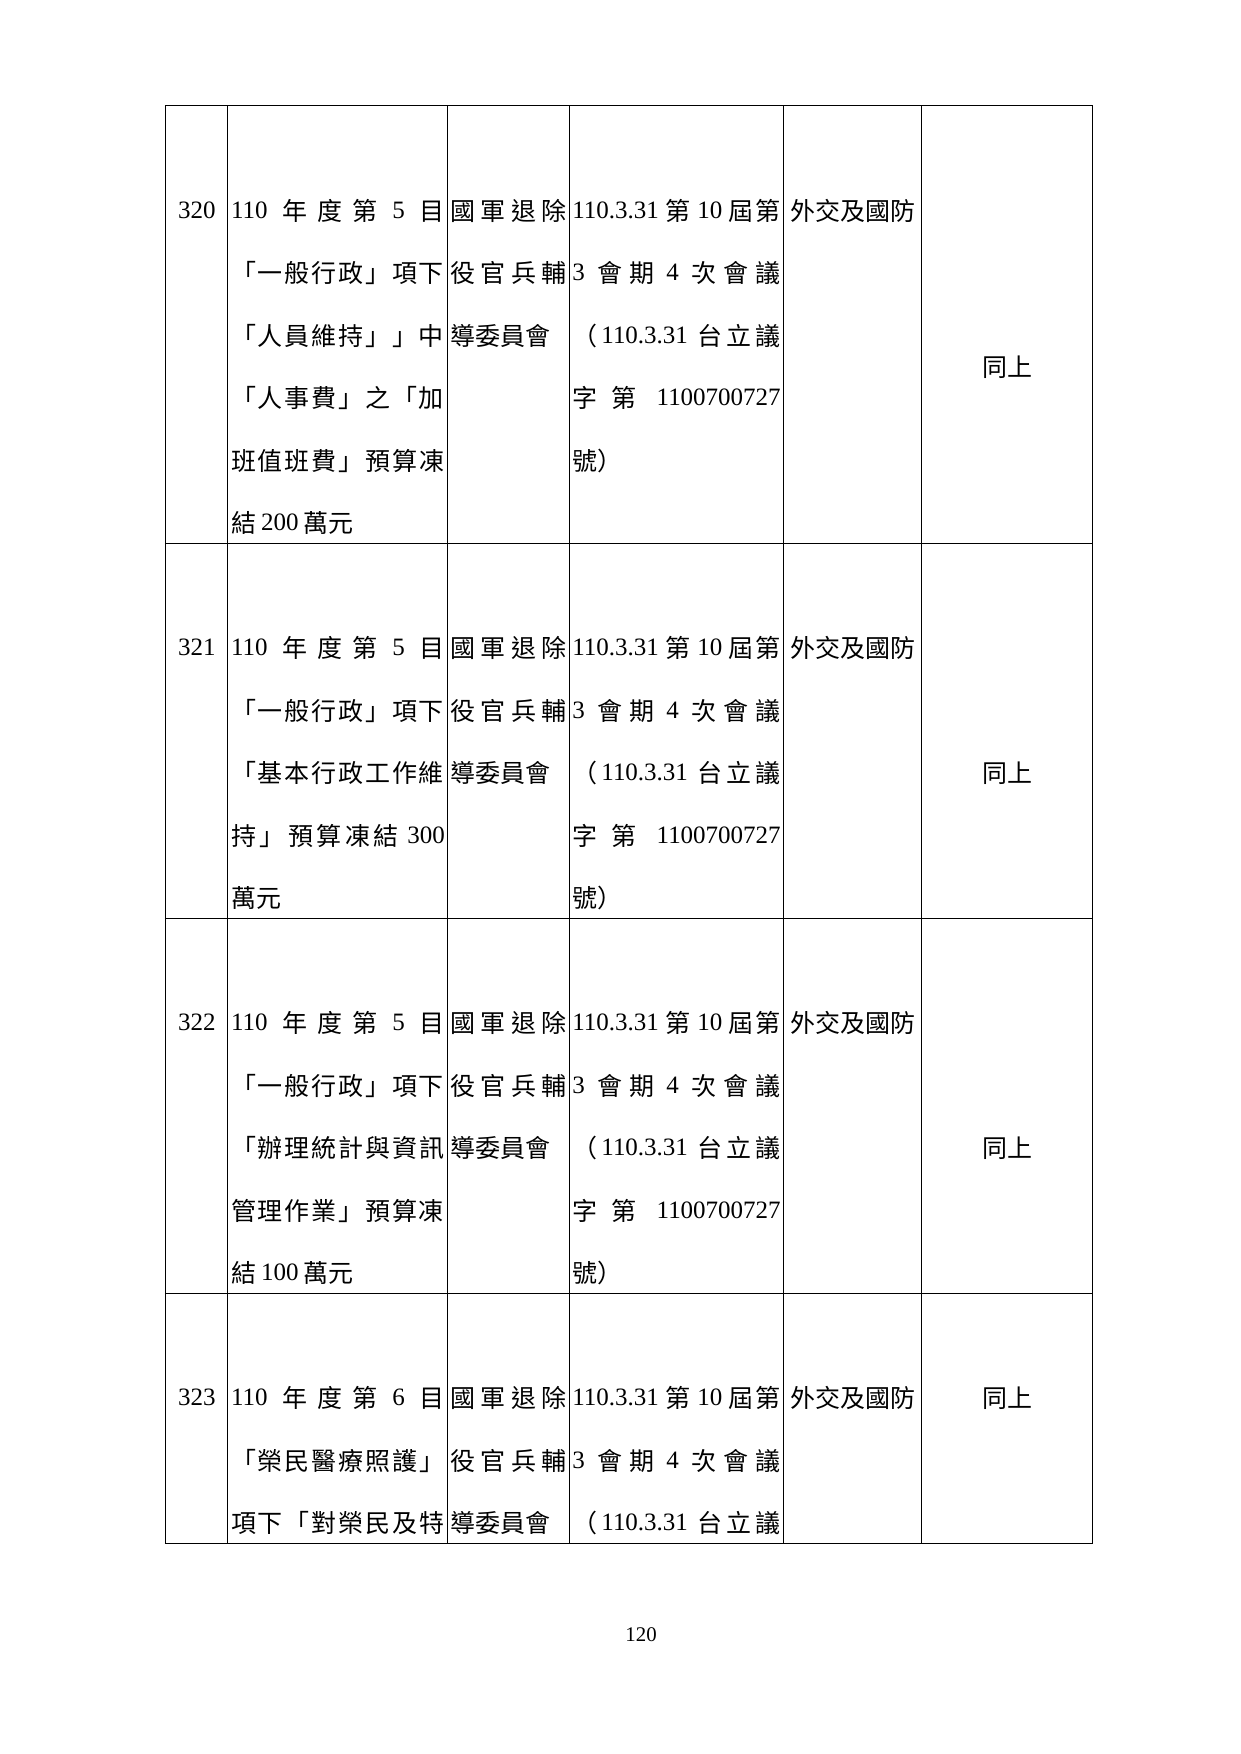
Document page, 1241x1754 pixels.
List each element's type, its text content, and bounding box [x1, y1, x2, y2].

table_cell 110.3.31第10屆第3會期4次會議（110.3.31台立議字第1100700727號） [570, 919, 783, 1293]
table_cell 110年度第6目「榮民醫療照護」項下「對榮民及特 [228, 1294, 447, 1543]
table_cell 110年度第5目「一般行政」項下「辦理統計與資訊管理作業」預算凍結100萬元 [228, 919, 447, 1293]
table_cell [166, 106, 227, 543]
table_cell 外交及國防 [784, 1294, 921, 1543]
table_cell 同上 [922, 1294, 1092, 1543]
table_cell 同上 [922, 919, 1092, 1293]
table_cell 同上 [922, 106, 1092, 543]
table_cell 外交及國防 [784, 919, 921, 1293]
table_cell [166, 919, 227, 1293]
table_cell 110年度第5目「一般行政」項下「人員維持」」中「人事費」之「加班值班費」預算凍結200萬元 [228, 106, 447, 543]
table_cell 110.3.31第10屆第3會期4次會議（110.3.31台立議字第1100700727號） [570, 106, 783, 543]
table_cell 國軍退除役官兵輔導委員會 [448, 1294, 569, 1543]
table_cell 110.3.31第10屆第3會期4次會議（110.3.31台立議 [570, 1294, 783, 1543]
table_cell 國軍退除役官兵輔導委員會 [448, 919, 569, 1293]
table_cell 國軍退除役官兵輔導委員會 [448, 544, 569, 918]
table_cell 110年度第5目「一般行政」項下「基本行政工作維持」預算凍結300萬元 [228, 544, 447, 918]
table_cell 外交及國防 [784, 544, 921, 918]
table_cell 同上 [922, 544, 1092, 918]
table_cell 國軍退除役官兵輔導委員會 [448, 106, 569, 543]
table_cell [166, 1294, 227, 1543]
table_cell 110.3.31第10屆第3會期4次會議（110.3.31台立議字第1100700727號） [570, 544, 783, 918]
table_cell [166, 544, 227, 918]
table_cell 外交及國防 [784, 106, 921, 543]
